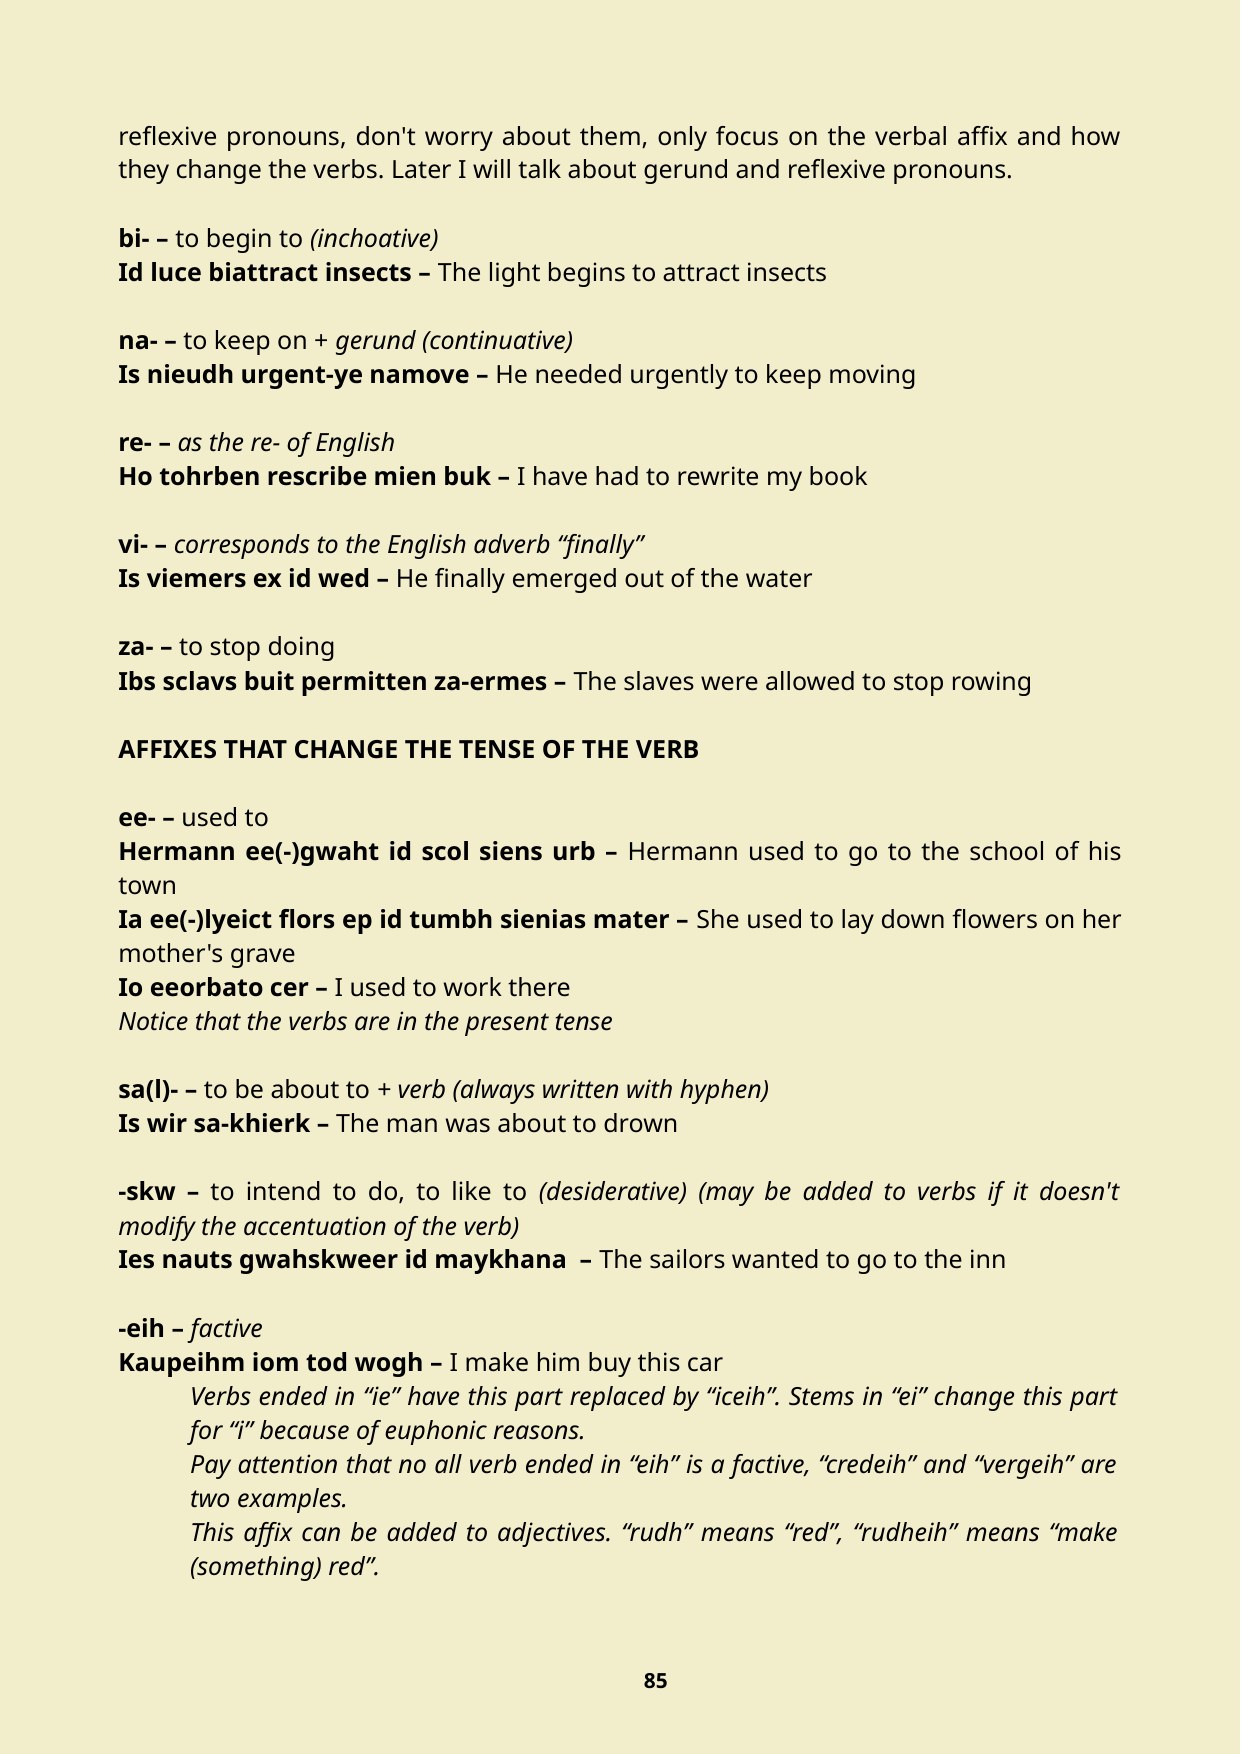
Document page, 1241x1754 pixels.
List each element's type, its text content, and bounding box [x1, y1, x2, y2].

text Io eeorbato cer – I used to work there [118, 970, 1122, 1004]
text reflexive pronouns, don't worry about them, only focus on the verbal affix and how they change the verbs. Later I will talk about gerund and reflexive pronouns. [118, 118, 1122, 186]
text Notice that the verbs are in the present tense [118, 1004, 1122, 1038]
text Kaupeihm iom tod wogh – I make him buy this car [118, 1344, 1122, 1378]
text sa(l)- – to be about to + verb (always written with hyphen) [118, 1072, 1122, 1106]
text Ibs sclavs buit permitten za-ermes – The slaves were allowed to stop rowing [118, 663, 1122, 697]
text Ia ee(-)lyeict flors ep id tumbh sienias mater – She used to lay down flowers on her mother's grave [118, 902, 1122, 970]
text na- – to keep on + gerund (continuative) [118, 322, 1122, 357]
text ee- – used to [118, 799, 1122, 833]
text Is nieudh urgent-ye namove – He needed urgently to keep moving [118, 357, 1122, 391]
text vi- – corresponds to the English adverb “finally” [118, 527, 1122, 561]
text -eih – factive [118, 1310, 1122, 1344]
subtitle AFFIXES THAT CHANGE THE TENSE OF THE VERB [118, 731, 1122, 765]
text Ho tohrben rescribe mien buk – I have had to rewrite my book [118, 459, 1122, 493]
text This affix can be added to adjectives. “rudh” means “red”, “rudheih” means “make (something) red”. [190, 1515, 1122, 1583]
text Id luce biattract insects – The light begins to attract insects [118, 254, 1122, 288]
text Hermann ee(-)gwaht id scol siens urb – Hermann used to go to the school of his town [118, 833, 1122, 902]
text Is viemers ex id wed – He finally emerged out of the water [118, 561, 1122, 595]
text Pay attention that no all verb ended in “eih” is a factive, “credeih” and “vergeih” are two examples. [190, 1447, 1122, 1515]
text za- – to stop doing [118, 629, 1122, 663]
text Verbs ended in “ie” have this part replaced by “iceih”. Stems in “ei” change this part for “i” because of euphonic reasons. [190, 1378, 1122, 1447]
text -skw – to intend to do, to like to (desiderative) (may be added to verbs if it doesn't modify the accentuation of the verb) [118, 1174, 1122, 1242]
text bi- – to begin to (inchoative) [118, 220, 1122, 254]
text re- – as the re- of English [118, 425, 1122, 459]
text Is wir sa-khierk – The man was about to drown [118, 1106, 1122, 1140]
text Ies nauts gwahskweer id maykhana – The sailors wanted to go to the inn [118, 1242, 1122, 1276]
